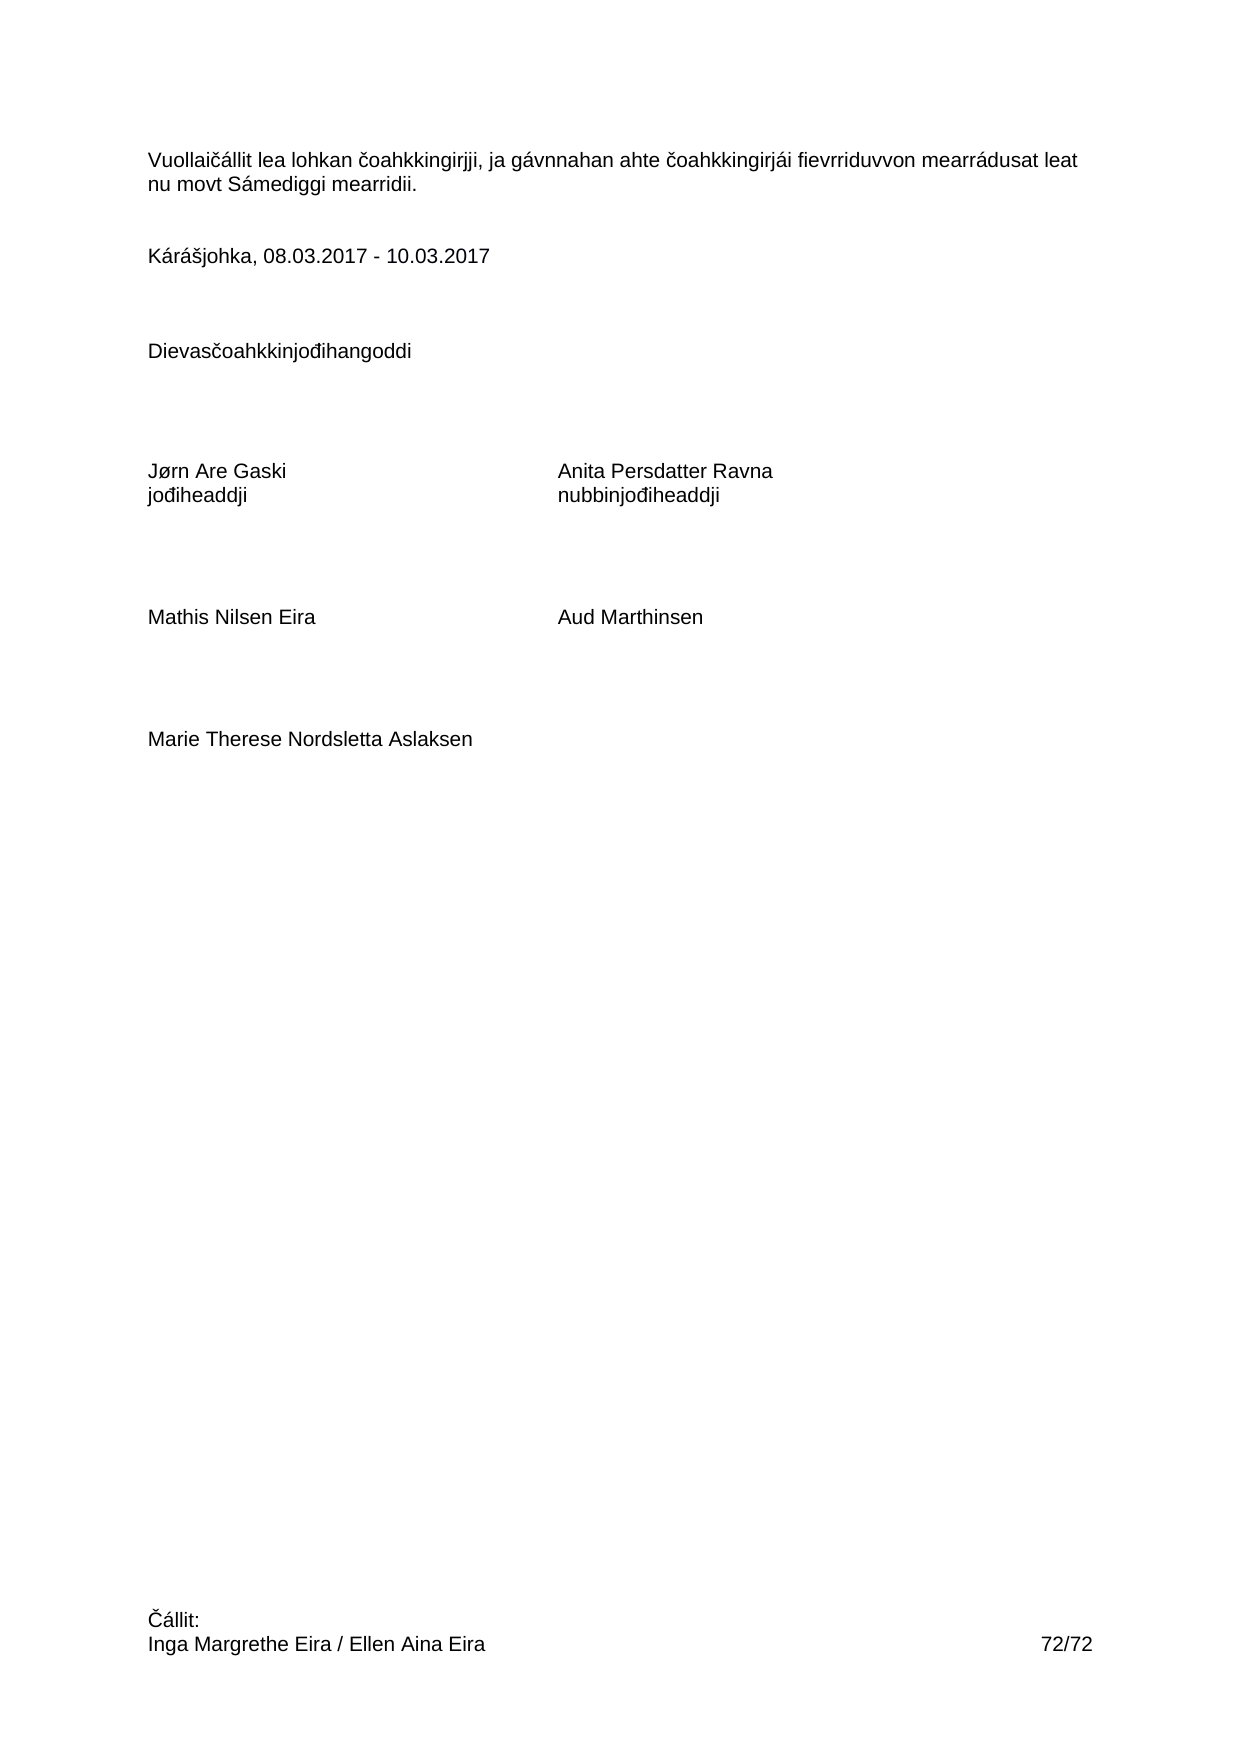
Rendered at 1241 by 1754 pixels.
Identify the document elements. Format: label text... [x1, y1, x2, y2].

table_cell Aud Marthinsen [546, 605, 974, 629]
table_cell [136, 678, 974, 727]
table_cell jođiheaddji [136, 483, 546, 507]
table_cell Marie Therese Nordsletta Aslaksen [136, 727, 546, 751]
text Vuollaičállit lea lohkan čoahkkingirjji, ja gávnnahan ahte čoahkkingirjái fievrriduvvon mearrádusat leat nu movt Sámediggi mearridii. [148, 148, 1093, 196]
table_cell [546, 727, 974, 751]
table_cell [136, 629, 974, 678]
text Dievasčoahkkinjođihangoddi [148, 339, 1093, 363]
table_cell Mathis Nilsen Eira [136, 605, 546, 629]
table_cell [136, 556, 974, 605]
text Kárášjohka, 08.03.2017 - 10.03.2017 [148, 243, 1093, 291]
table_cell [136, 507, 974, 556]
table_cell nubbinjođiheaddji [546, 483, 974, 507]
table_header Anita Persdatter Ravna [546, 459, 974, 483]
table_header Jørn Are Gaski [136, 459, 546, 483]
